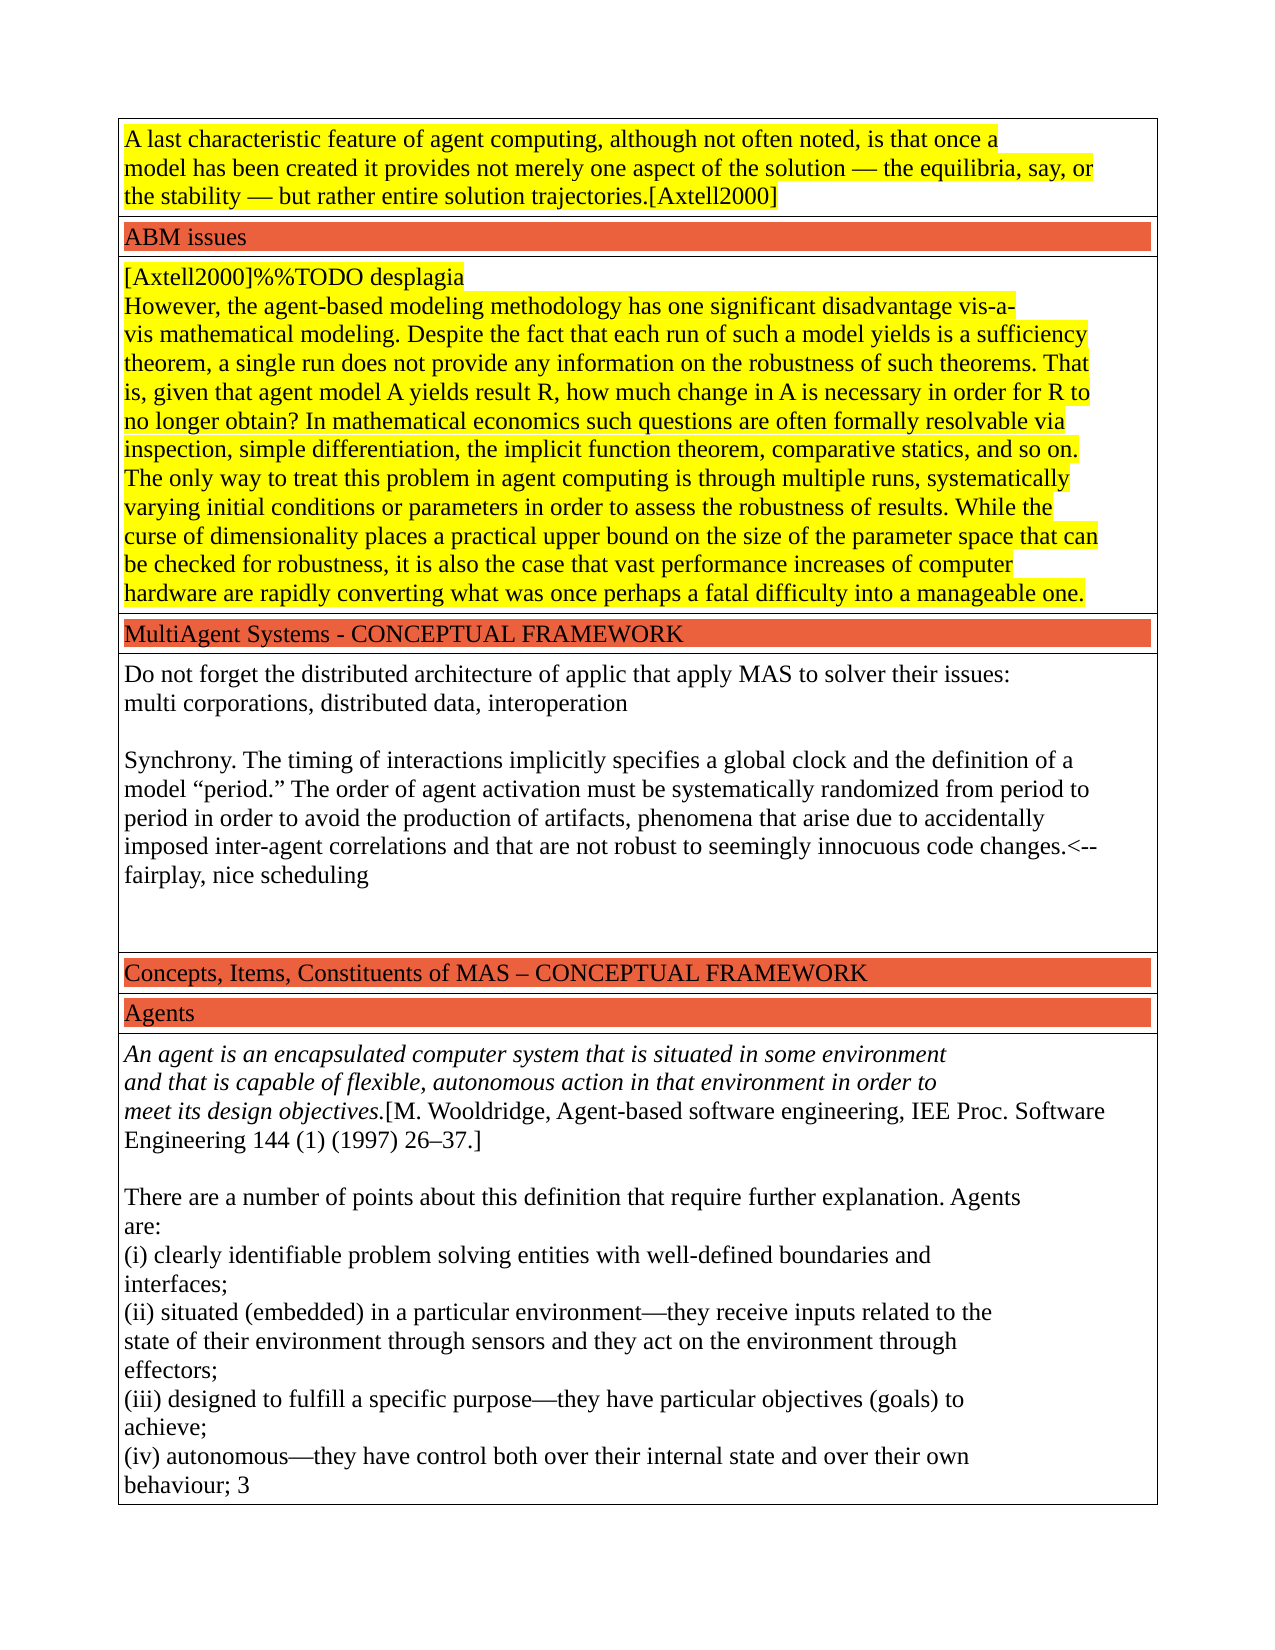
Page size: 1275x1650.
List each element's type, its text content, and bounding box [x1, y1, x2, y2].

table_cell Do not forget the distributed architecture of applic that apply MAS to solver their issues: multi corporations, distributed data, interoperation Synchrony. The timing of interactions implicitly specifies a global clock and the definition of a model “period.” The order of agent activation must be systematically randomized from period to period in order to avoid the production of artifacts, phenomena that arise due to accidentally imposed inter-agent correlations and that are not robust to seemingly innocuous code changes.<-- fairplay, nice scheduling [119, 654, 1157, 952]
table_cell An agent is an encapsulated computer system that is situated in some environment and that is capable of flexible, autonomous action in that environment in order to meet its design objectives.[M. Wooldridge, Agent-based software engineering, IEE Proc. Software Engineering 144 (1) (1997) 26–37.] There are a number of points about this definition that require further explanation. Agents are: (i) clearly identifiable problem solving entities with well-defined boundaries and interfaces; (ii) situated (embedded) in a particular environment—they receive inputs related to the state of their environment through sensors and they act on the environment through effectors; (iii) designed to fulfill a specific purpose—they have particular objectives (goals) to achieve; (iv) autonomous—they have control both over their internal state and over their own behaviour; 3 [119, 1034, 1157, 1504]
table_cell MultiAgent Systems - CONCEPTUAL FRAMEWORK [119, 614, 1157, 653]
table_cell A last characteristic feature of agent computing, although not often noted, is that once a model has been created it provides not merely one aspect of the solution — the equilibria, say, or the stability — but rather entire solution trajectories.[Axtell2000] [119, 119, 1157, 216]
table_cell [Axtell2000]%%TODO desplagia However, the agent-based modeling methodology has one significant disadvantage vis-a- vis mathematical modeling. Despite the fact that each run of such a model yields is a sufficiency theorem, a single run does not provide any information on the robustness of such theorems. That is, given that agent model A yields result R, how much change in A is necessary in order for R to no longer obtain? In mathematical economics such questions are often formally resolvable via inspection, simple differentiation, the implicit function theorem, comparative statics, and so on. The only way to treat this problem in agent computing is through multiple runs, systematically varying initial conditions or parameters in order to assess the robustness of results. While the curse of dimensionality places a practical upper bound on the size of the parameter space that can be checked for robustness, it is also the case that vast performance increases of computer hardware are rapidly converting what was once perhaps a fatal difficulty into a manageable one. [119, 257, 1157, 613]
table_cell ABM issues [119, 217, 1157, 256]
table_cell Concepts, Items, Constituents of MAS – CONCEPTUAL FRAMEWORK [119, 953, 1157, 992]
table_cell Agents [119, 994, 1157, 1033]
